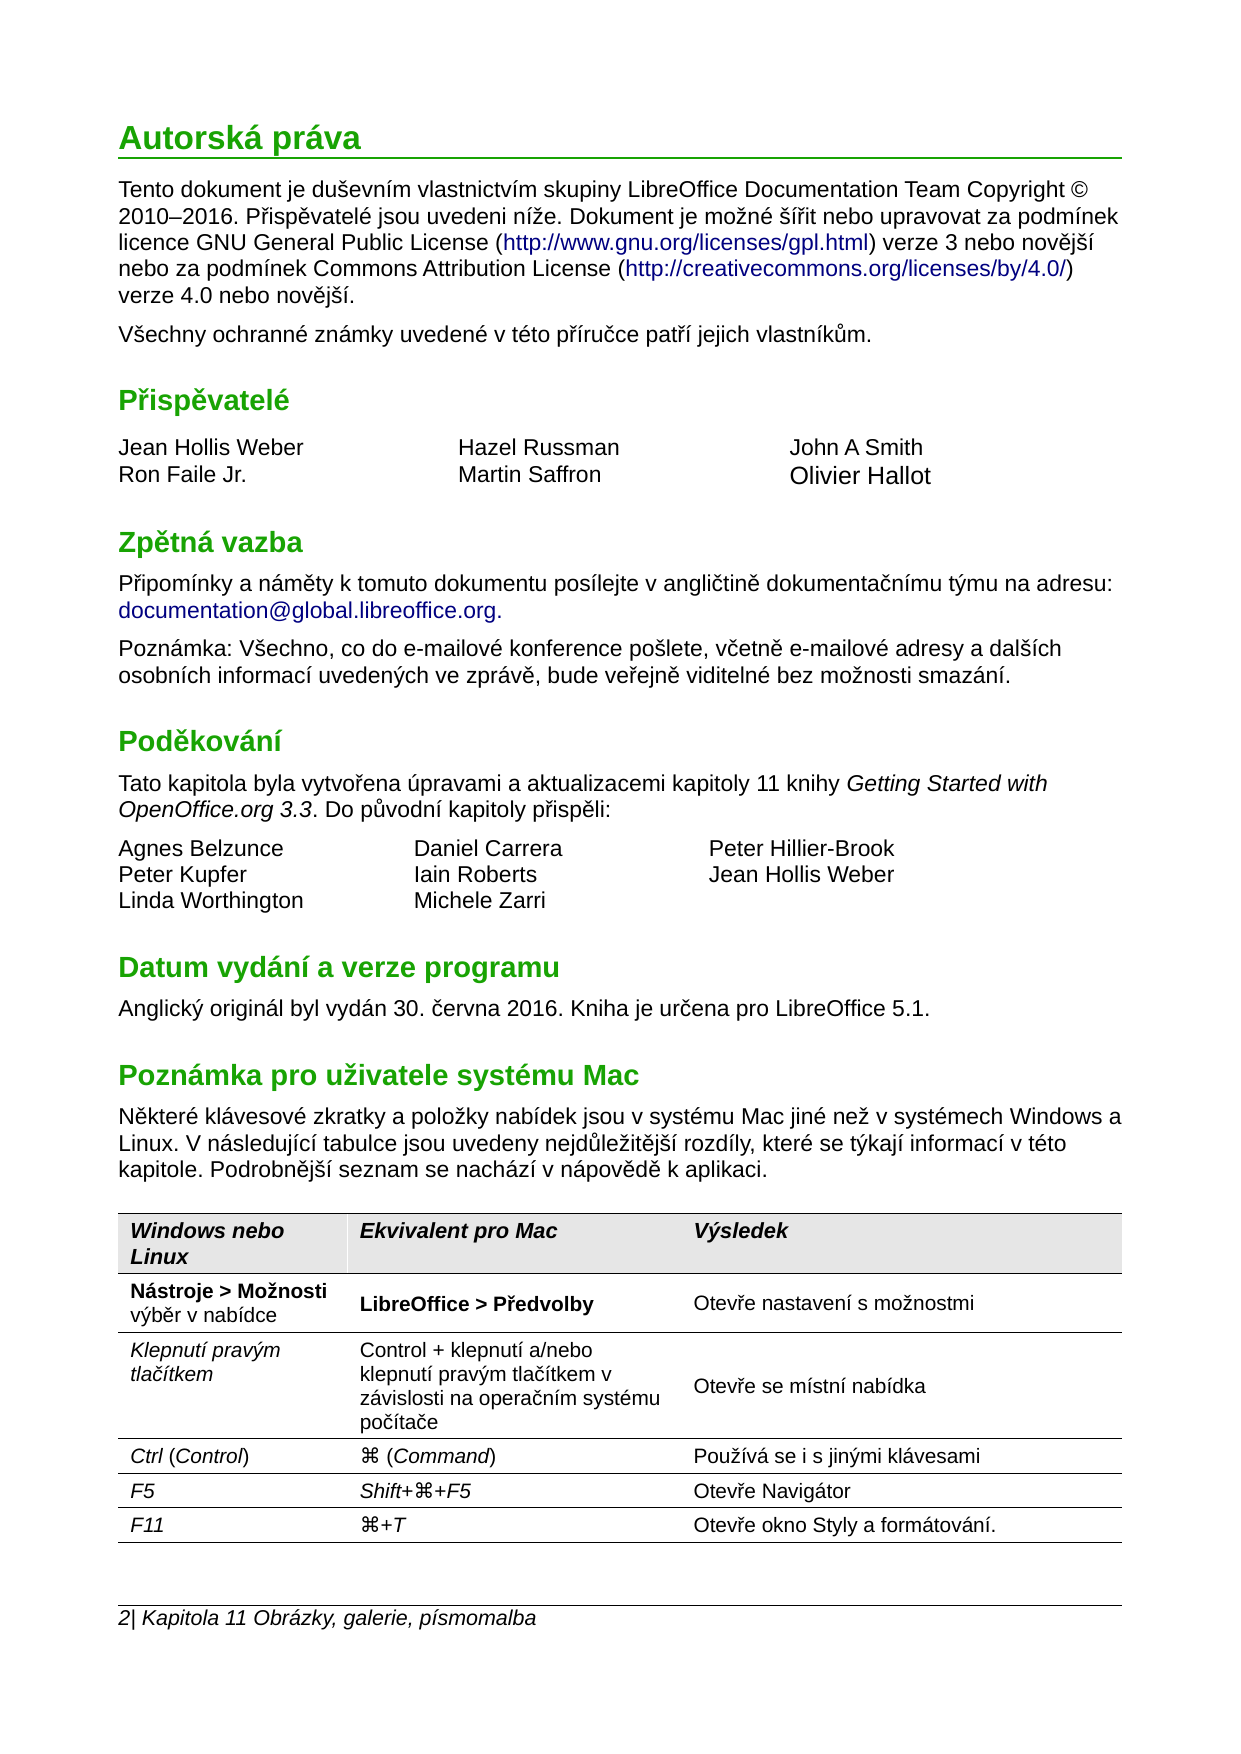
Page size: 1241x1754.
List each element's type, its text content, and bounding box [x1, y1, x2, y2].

table_cell Otevře nastavení s možnostmi [681, 1274, 1122, 1332]
table_cell Olivier Hallot [789, 461, 1122, 489]
text Některé klávesové zkratky a položky nabídek jsou v systému Mac jiné než v systémech Windows a Linux. V následující tabulce jsou uvedeny nejdůležitější rozdíly, které se týkají informací v této kapitole. Podrobnější seznam se nachází v nápovědě k aplikaci. [118, 1103, 1122, 1182]
table_cell ⌘+T [348, 1508, 681, 1542]
text Anglický originál byl vydán 30. června 2016. Kniha je určena pro LibreOffice 5.1. [118, 995, 1122, 1022]
text Všechny ochranné známky uvedené v této příručce patří jejich vlastníkům. [118, 321, 1122, 347]
text Tato kapitola byla vytvořena úpravami a aktualizacemi kapitoly 11 knihy Getting Started with OpenOffice.org 3.3. Do původní kapitoly přispěli: [118, 769, 1122, 822]
text Připomínky a náměty k tomuto dokumentu posílejte v angličtině dokumentačnímu týmu na adresu: documentation@global.libreoffice.org. [118, 570, 1122, 623]
table_cell F5 [118, 1474, 347, 1507]
table_header Jean Hollis Weber [118, 434, 458, 461]
table_cell Ron Faile Jr. [118, 461, 458, 489]
table_header Výsledek [681, 1214, 1122, 1273]
table_cell Klepnutí pravým tlačítkem [118, 1333, 347, 1438]
table_header John A Smith [789, 434, 1122, 461]
subtitle Zpětná vazba [118, 525, 1122, 558]
subtitle Datum vydání a verze programu [118, 950, 1122, 983]
table_cell Ctrl (Control) [118, 1439, 347, 1473]
table_cell LibreOffice > Předvolby [348, 1274, 681, 1332]
table_cell F11 [118, 1508, 347, 1542]
table_cell ⌘ (Command) [348, 1439, 681, 1473]
table_cell Otevře okno Styly a formátování. [681, 1508, 1122, 1542]
subtitle Poděkování [118, 724, 1122, 758]
table_cell Shift+⌘+F5 [348, 1474, 681, 1507]
table_cell Otevře Navigátor [681, 1474, 1122, 1507]
text Agnes Belzunce Daniel Carrera Peter Hillier-Brook Peter Kupfer Iain Roberts Jean Hollis Weber Linda Worthington Michele Zarri [118, 835, 1122, 914]
table_header Hazel Russman [458, 434, 789, 461]
table_header Ekvivalent pro Mac [348, 1214, 681, 1273]
subtitle Přispěvatelé [118, 383, 1122, 417]
table_cell Otevře se místní nabídka [681, 1333, 1122, 1438]
table_cell Control + klepnutí a/nebo klepnutí pravým tlačítkem v závislosti na operačním systému počítače [348, 1333, 681, 1438]
table_header Windows nebo Linux [118, 1214, 347, 1273]
table_cell Používá se i s jinými klávesami [681, 1439, 1122, 1473]
subtitle Autorská práva [118, 118, 1122, 157]
text Poznámka: Všechno, co do e-mailové konference pošlete, včetně e-mailové adresy a dalších osobních informací uvedených ve zprávě, bude veřejně viditelné bez možnosti smazání. [118, 635, 1122, 688]
text Tento dokument je duševním vlastnictvím skupiny LibreOffice Documentation Team Copyright © 2010–2016. Přispěvatelé jsou uvedeni níže. Dokument je možné šířit nebo upravovat za podmínek licence GNU General Public License (http://www.gnu.org/licenses/gpl.html) verze 3 nebo novější nebo za podmínek Commons Attribution License (http://creativecommons.org/licenses/by/4.0/) verze 4.0 nebo novější. [118, 176, 1122, 308]
table_cell Martin Saffron [458, 461, 789, 489]
table_cell Nástroje > Možnosti výběr v nabídce [118, 1274, 347, 1332]
subtitle Poznámka pro uživatele systému Mac [118, 1058, 1122, 1091]
